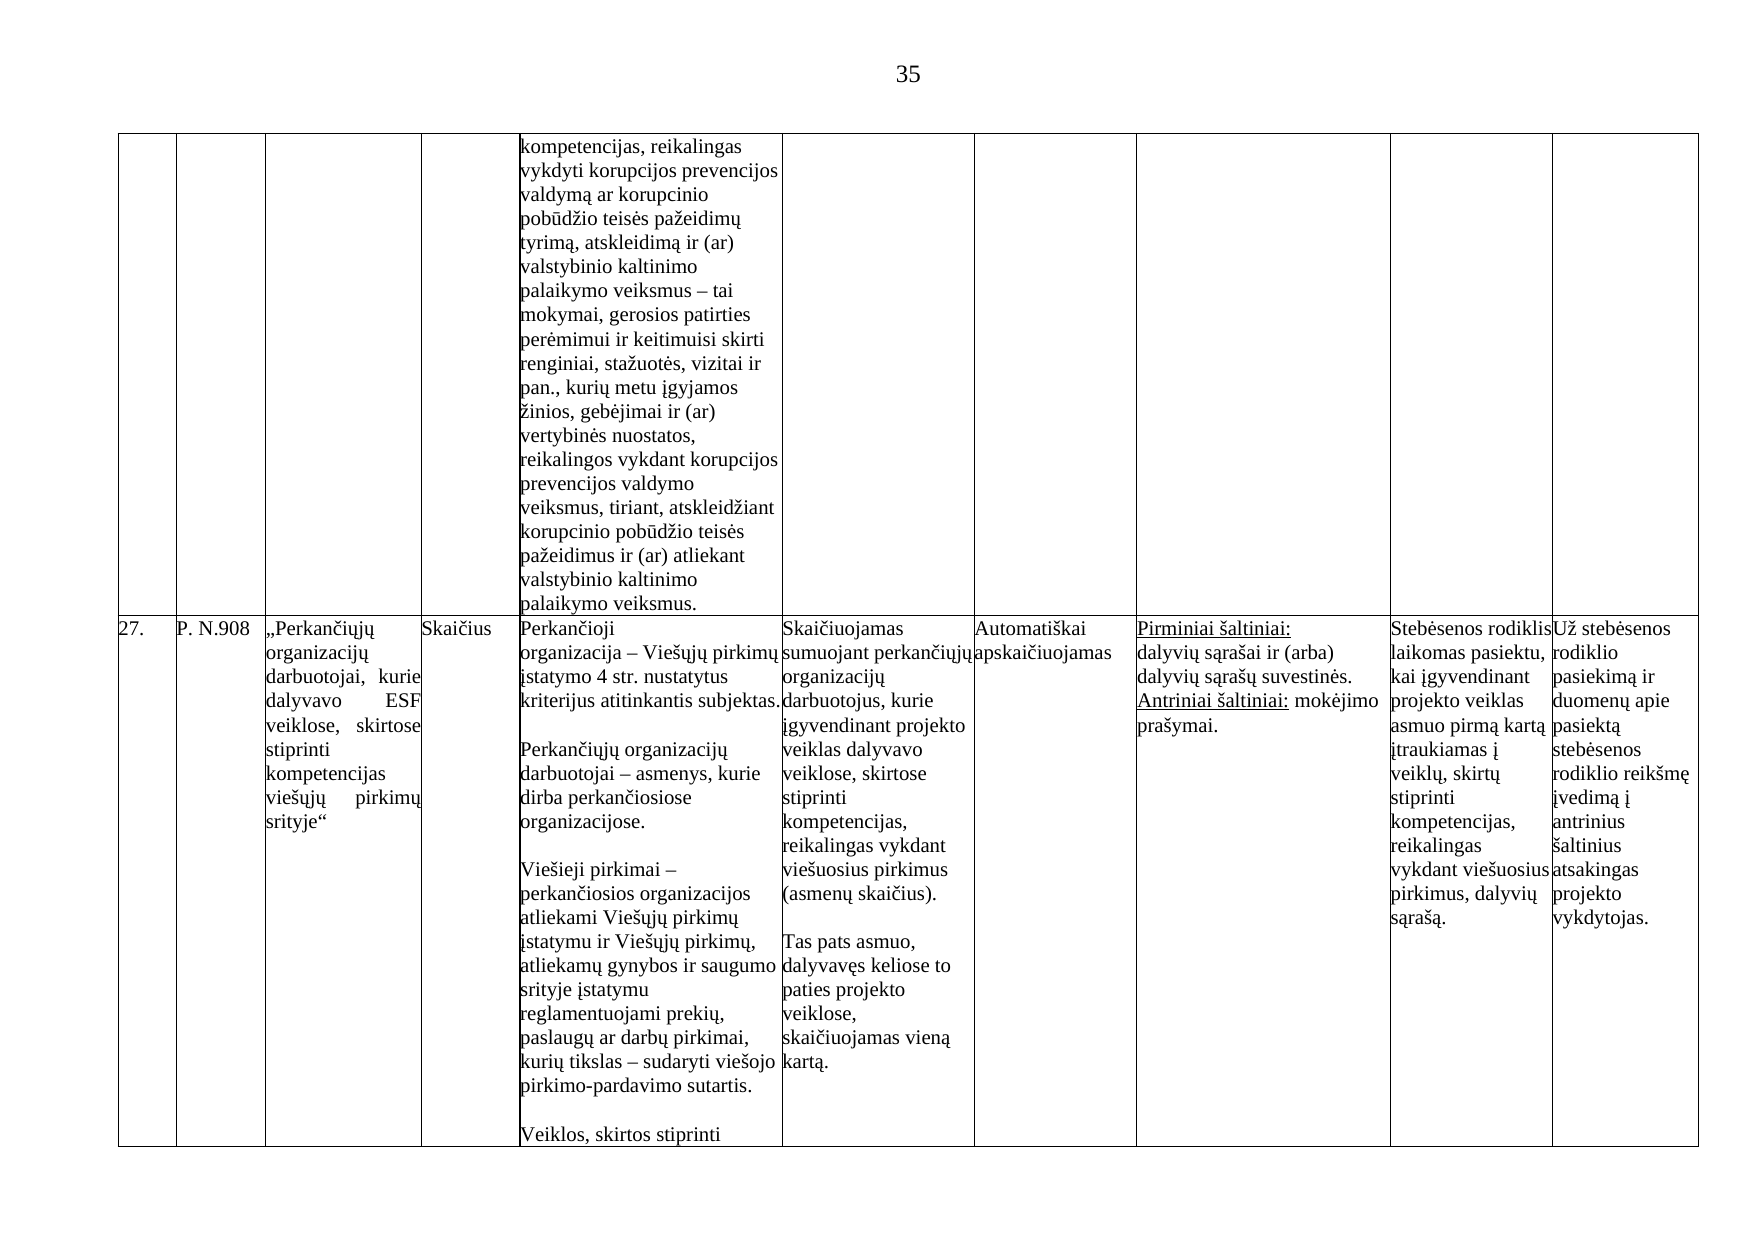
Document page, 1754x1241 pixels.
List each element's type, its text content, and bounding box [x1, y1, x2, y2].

table_cell [119, 134, 176, 615]
table_cell kompetencijas, reikalingas vykdyti korupcijos prevencijos valdymą ar korupcinio pobūdžio teisės pažeidimų tyrimą, atskleidimą ir (ar) valstybinio kaltinimo palaikymo veiksmus – tai mokymai, gerosios patirties perėmimui ir keitimuisi skirti renginiai, stažuotės, vizitai ir pan., kurių metu įgyjamos žinios, gebėjimai ir (ar) vertybinės nuostatos, reikalingos vykdant korupcijos prevencijos valdymo veiksmus, tiriant, atskleidžiant korupcinio pobūdžio teisės pažeidimus ir (ar) atliekant valstybinio kaltinimo palaikymo veiksmus. [521, 134, 782, 615]
table_cell [975, 134, 1136, 615]
table_cell [422, 134, 519, 615]
table_cell [266, 134, 421, 615]
table_cell 27. [119, 616, 176, 1146]
table_cell Automatiškai apskaičiuojamas [975, 616, 1136, 1146]
table_cell [177, 134, 265, 615]
table_cell Skaičius [422, 616, 519, 1146]
table_cell [1391, 134, 1552, 615]
table_cell „Perkančiųjų organizacijų darbuotojai, kurie dalyvavo ESF veiklose, skirtose stiprinti kompetencijas viešųjų pirkimų srityje“ [266, 616, 421, 1146]
table_cell [783, 134, 974, 615]
table_cell [1137, 134, 1390, 615]
table_cell Stebėsenos rodiklis laikomas pasiektu, kai įgyvendinant projekto veiklas asmuo pirmą kartą įtraukiamas į veiklų, skirtų stiprinti kompetencijas, reikalingas vykdant viešuosius pirkimus, dalyvių sąrašą. [1391, 616, 1552, 1146]
table_cell Skaičiuojamas sumuojant perkančiųjų organizacijų darbuotojus, kurie įgyvendinant projekto veiklas dalyvavo veiklose, skirtose stiprinti kompetencijas, reikalingas vykdant viešuosius pirkimus (asmenų skaičius). Tas pats asmuo, dalyvavęs keliose to paties projekto veiklose, skaičiuojamas vieną kartą. [783, 616, 974, 1146]
table_cell Pirminiai šaltiniai: dalyvių sąrašai ir (arba) dalyvių sąrašų suvestinės. Antriniai šaltiniai: mokėjimo prašymai. [1137, 616, 1390, 1146]
table_cell Už stebėsenos rodiklio pasiekimą ir duomenų apie pasiektą stebėsenos rodiklio reikšmę įvedimą į antrinius šaltinius atsakingas projekto vykdytojas. [1553, 616, 1698, 1146]
table_cell P. N.908 [177, 616, 265, 1146]
table_cell [1553, 134, 1698, 615]
table_cell Perkančioji organizacija – Viešųjų pirkimų įstatymo 4 str. nustatytus kriterijus atitinkantis subjektas. Perkančiųjų organizacijų darbuotojai – asmenys, kurie dirba perkančiosiose organizacijose. Viešieji pirkimai – perkančiosios organizacijos atliekami Viešųjų pirkimų įstatymu ir Viešųjų pirkimų, atliekamų gynybos ir saugumo srityje įstatymu reglamentuojami prekių, paslaugų ar darbų pirkimai, kurių tikslas – sudaryti viešojo pirkimo-pardavimo sutartis. Veiklos, skirtos stiprinti [521, 616, 782, 1146]
